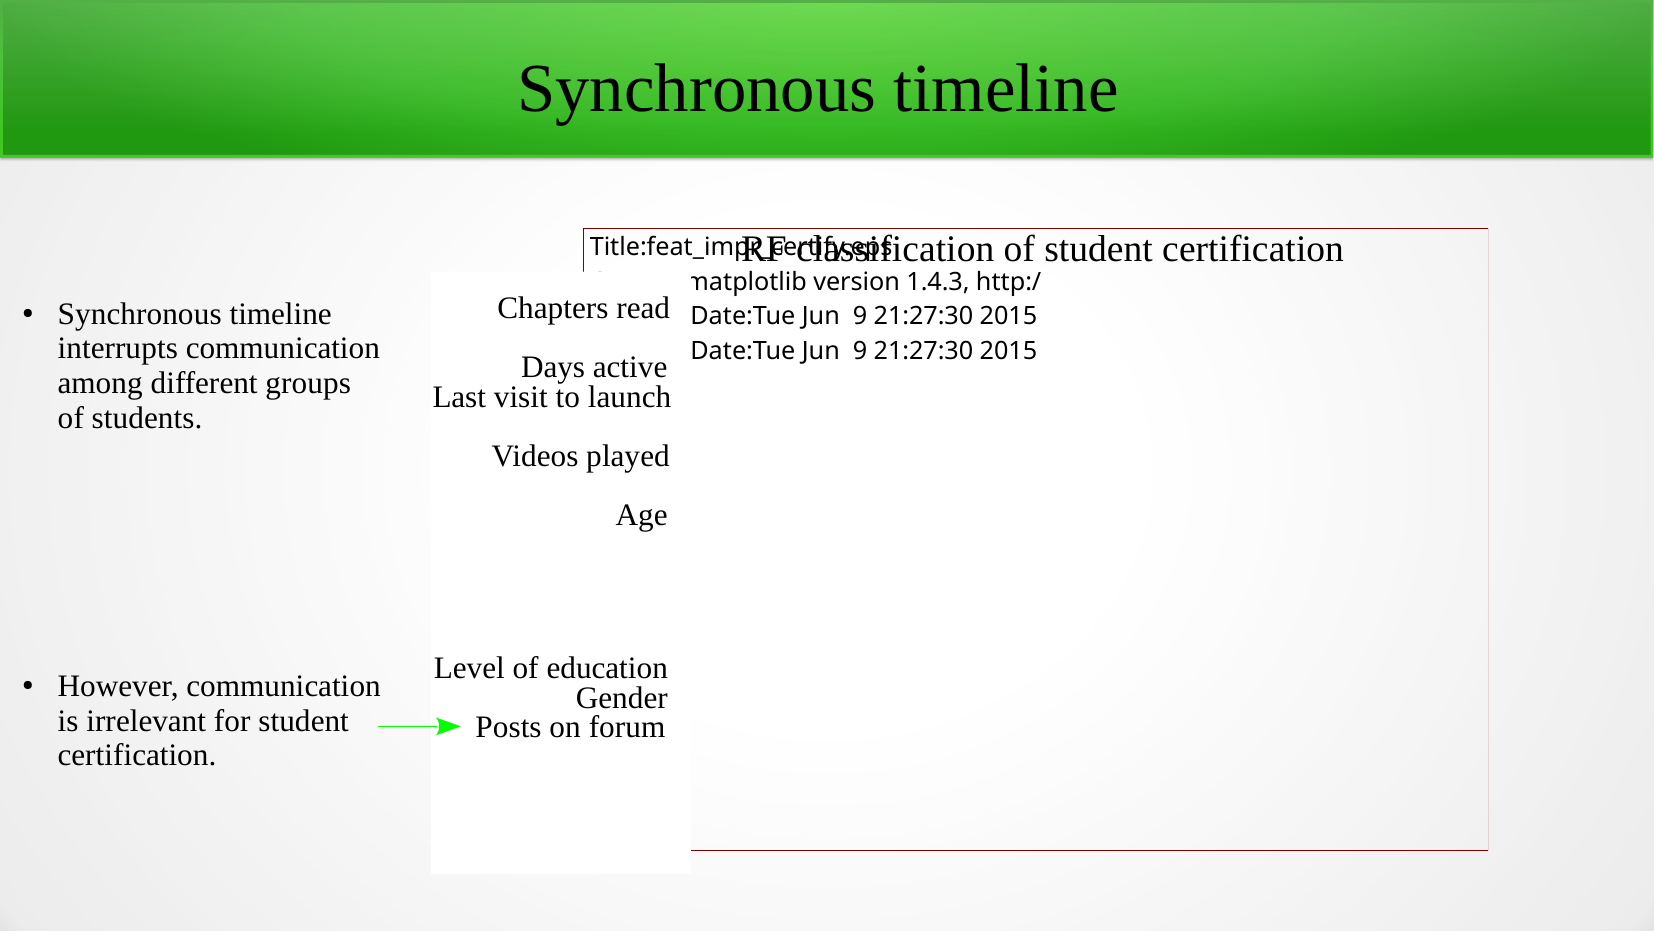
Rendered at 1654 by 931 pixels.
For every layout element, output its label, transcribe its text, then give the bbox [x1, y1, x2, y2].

text_box Level of education [419, 643, 684, 694]
text_box Gender [561, 673, 683, 723]
text_box [431, 271, 691, 875]
text_box Posts on forum [460, 702, 681, 753]
text_box However, communication is irrelevant for student certification. [7, 661, 397, 780]
text_box Days active [506, 342, 683, 372]
picture [581, 226, 1489, 851]
text_box Chapters read [482, 283, 686, 333]
text_box Last visit to launch [417, 372, 687, 422]
text_box RF classification of student certification [726, 220, 1361, 278]
text_box Synchronous timeline interrupts communication among different groups of students. [7, 289, 404, 443]
text_box Age [600, 490, 683, 540]
text_box Videos played [476, 431, 685, 481]
title Synchronous timeline [82, 35, 1571, 142]
